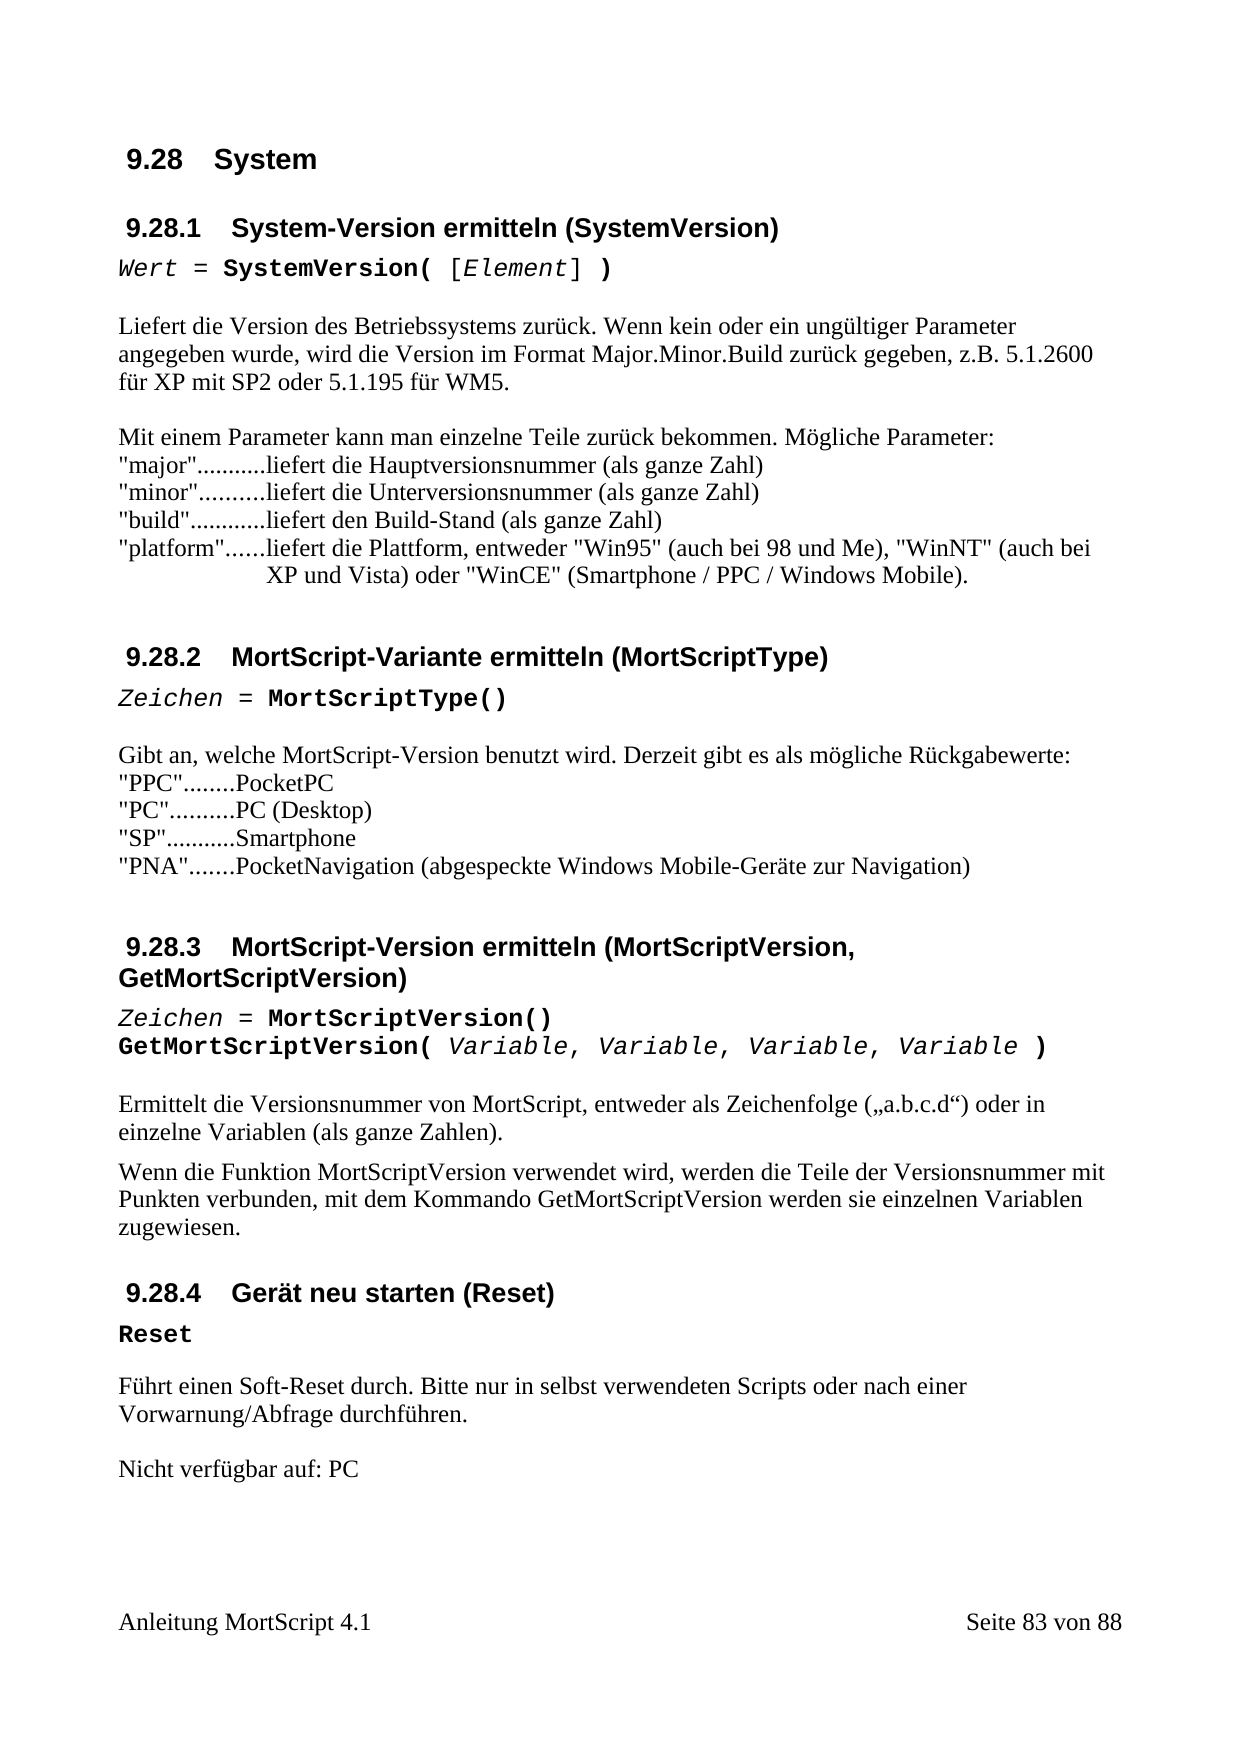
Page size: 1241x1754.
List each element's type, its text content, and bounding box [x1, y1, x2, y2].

subtitle System-Version ermitteln (SystemVersion) [118, 213, 1122, 243]
text "minor" liefert die Unterversionsnummer (als ganze Zahl) [118, 478, 1122, 506]
text Nicht verfügbar auf: PC [118, 1455, 1122, 1483]
text "PNA" PocketNavigation (abgespeckte Windows Mobile-Geräte zur Navigation) [118, 852, 1122, 880]
text "major" liefert die Hauptversionsnummer (als ganze Zahl) [118, 451, 1122, 478]
text Zeichen = MortScriptType() [118, 685, 1122, 713]
text "build" liefert den Build-Stand (als ganze Zahl) [118, 506, 1122, 534]
subtitle Gerät neu starten (Reset) [118, 1278, 1122, 1309]
text "SP" Smartphone [118, 824, 1122, 852]
text Gibt an, welche MortScript-Version benutzt wird. Derzeit gibt es als mögliche Rückgabewerte: [118, 741, 1122, 769]
text Ermittelt die Versionsnummer von MortScript, entweder als Zeichenfolge („a.b.c.d“) oder in einzelne Variablen (als ganze Zahlen). [118, 1090, 1122, 1145]
subtitle System [118, 143, 1122, 176]
text "PPC" PocketPC [118, 769, 1122, 797]
text Mit einem Parameter kann man einzelne Teile zurück bekommen. Mögliche Parameter: [118, 423, 1122, 451]
text Zeichen = MortScriptVersion() [118, 1006, 1122, 1034]
text XP und Vista) oder "WinCE" (Smartphone / PPC / Windows Mobile). [118, 562, 1122, 589]
text Liefert die Version des Betriebssystems zurück. Wenn kein oder ein ungültiger Parameter angegeben wurde, wird die Version im Format Major.Minor.Build zurück gegeben, z.B. 5.1.2600 für XP mit SP2 oder 5.1.195 für WM5. [118, 312, 1122, 395]
text Reset [118, 1321, 1122, 1349]
text "platform" liefert die Plattform, entweder "Win95" (auch bei 98 und Me), "WinNT" (auch bei [118, 534, 1122, 562]
text Führt einen Soft-Reset durch. Bitte nur in selbst verwendeten Scripts oder nach einer Vorwarnung/Abfrage durchführen. [118, 1372, 1122, 1428]
text GetMortScriptVersion( Variable, Variable, Variable, Variable ) [118, 1034, 1122, 1062]
text "PC" PC (Desktop) [118, 797, 1122, 824]
text Wenn die Funktion MortScriptVersion verwendet wird, werden die Teile der Versionsnummer mit Punkten verbunden, mit dem Kommando GetMortScriptVersion werden sie einzelnen Variablen zugewiesen. [118, 1158, 1122, 1241]
subtitle MortScript-Version ermitteln (MortScriptVersion, GetMortScriptVersion) [118, 932, 1122, 993]
subtitle MortScript-Variante ermitteln (MortScriptType) [118, 642, 1122, 673]
text Wert = SystemVersion( [Element] ) [118, 256, 1122, 284]
